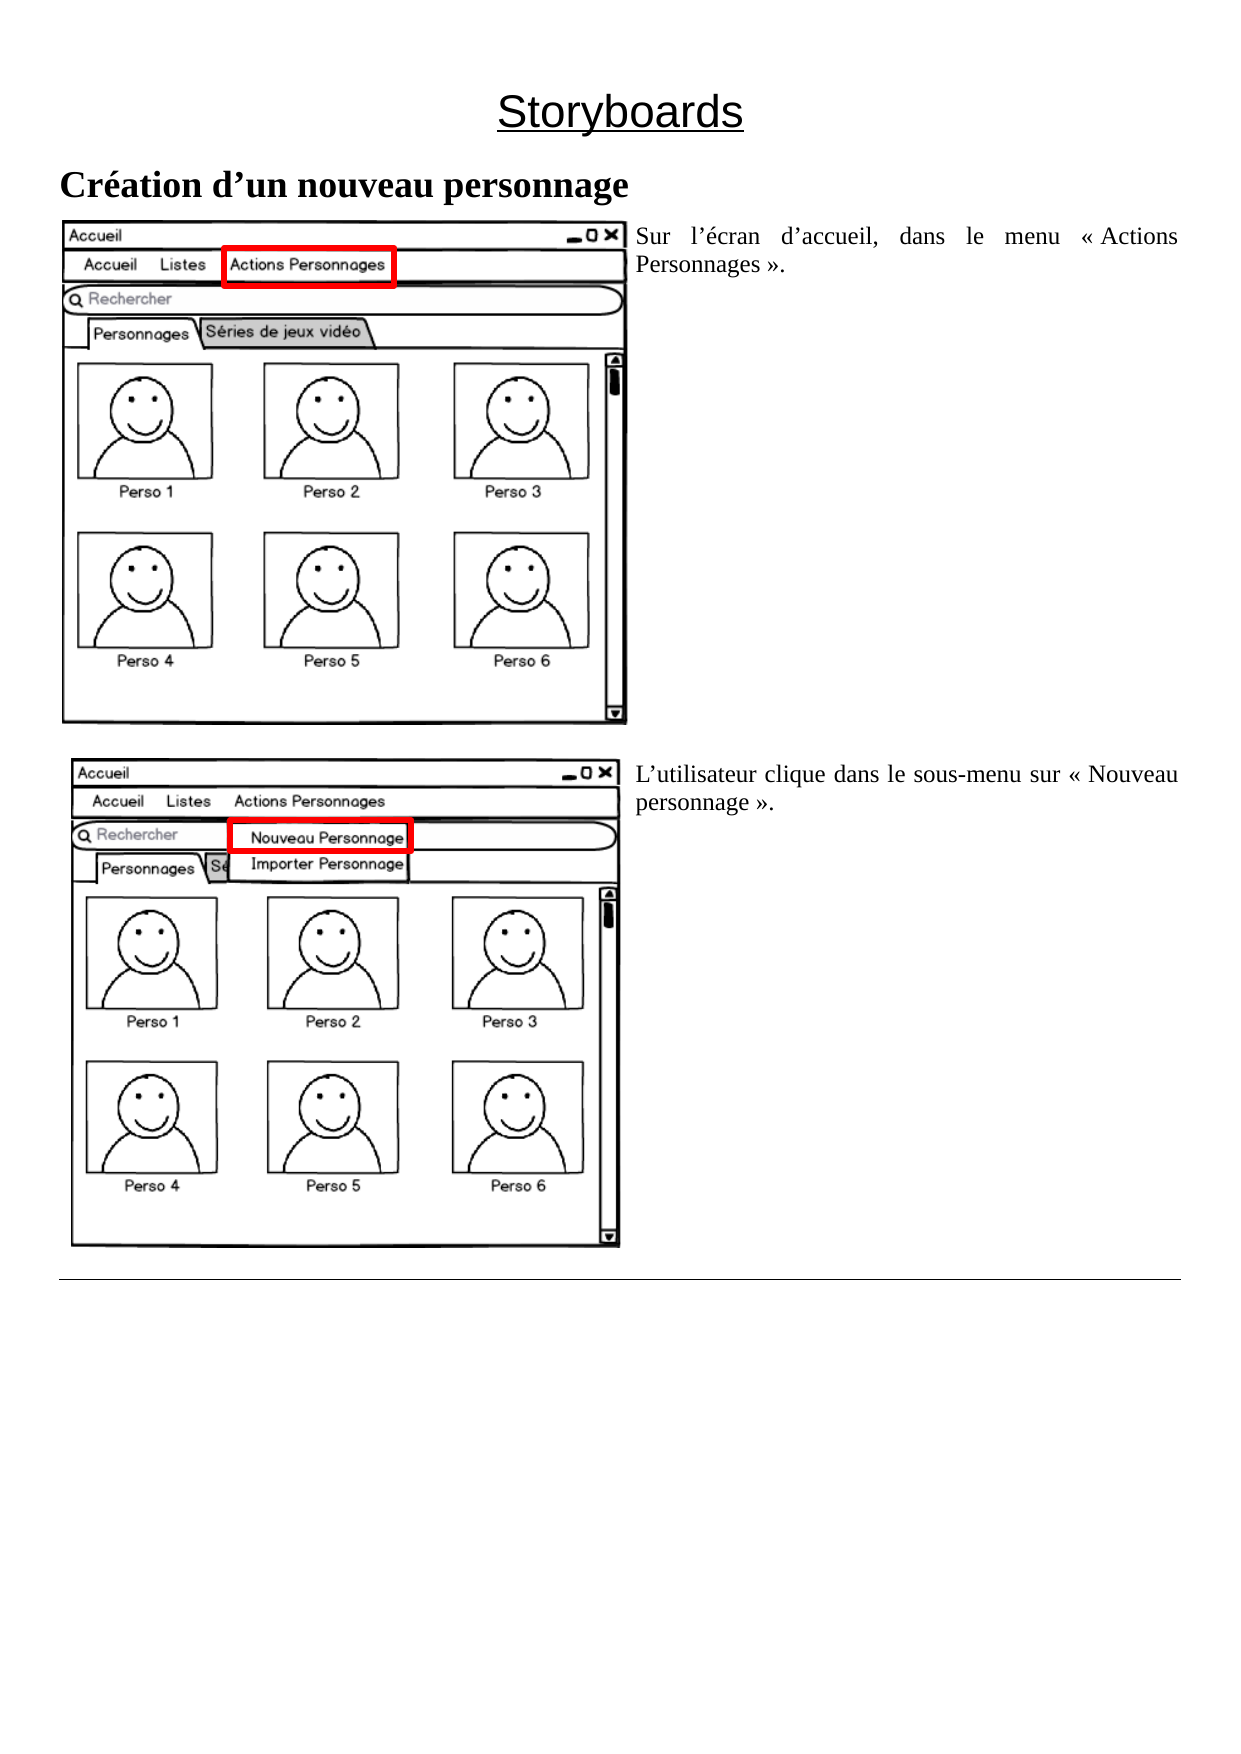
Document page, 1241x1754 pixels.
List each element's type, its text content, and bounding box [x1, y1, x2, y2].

picture [71, 758, 621, 1248]
table_cell [59, 756, 632, 1279]
title Storyboards [59, 84, 1181, 137]
subtitle Création d’un nouveau personnage [59, 162, 1181, 205]
table_cell L’utilisateur clique dans le sous-menu sur « Nouveau personnage ». [633, 756, 1181, 1279]
table_header [59, 218, 632, 756]
picture [62, 220, 630, 725]
table_header Sur l’écran d’accueil, dans le menu « Actions Personnages ». [633, 218, 1181, 756]
